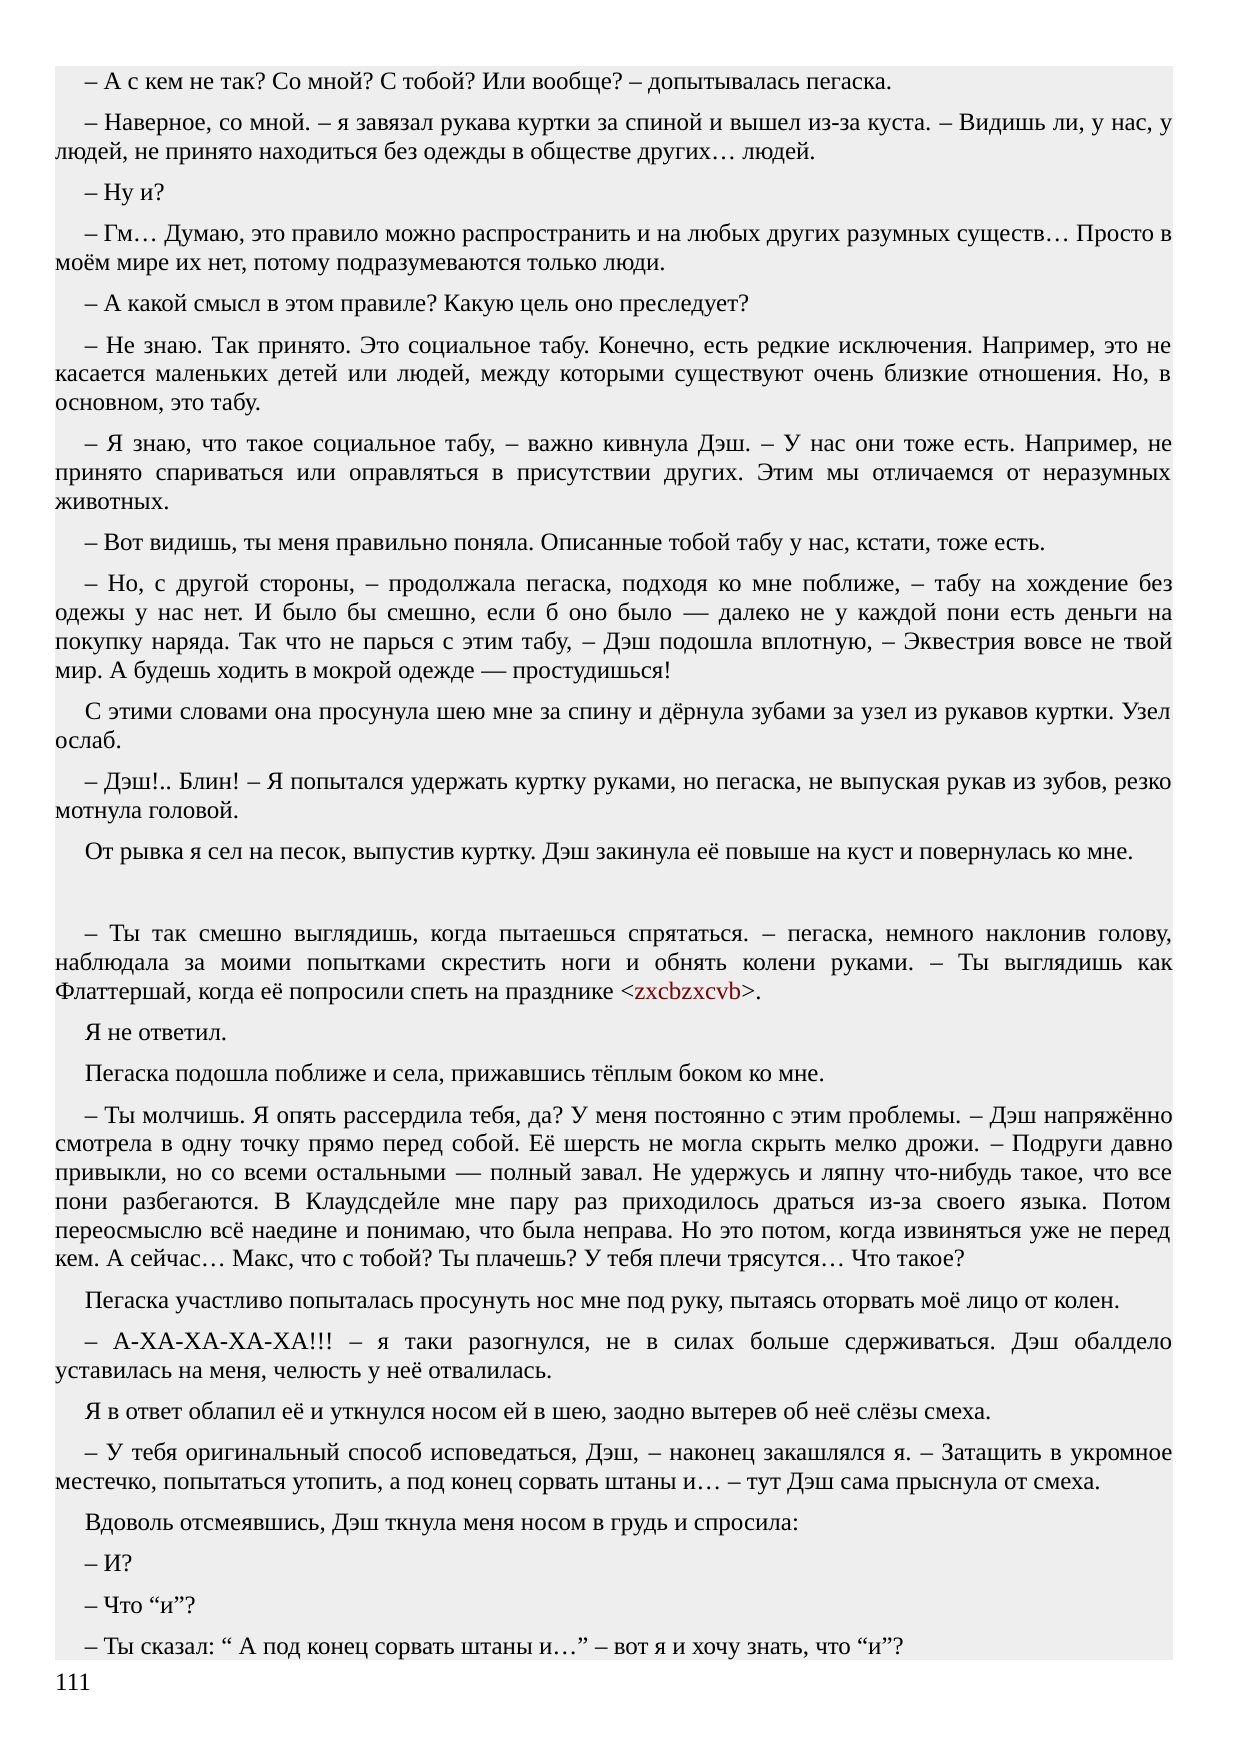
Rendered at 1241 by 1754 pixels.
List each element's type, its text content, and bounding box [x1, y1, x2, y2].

text Вдоволь отсмеявшись, Дэш ткнула меня носом в грудь и спросила: [55, 1507, 1173, 1536]
text – У тебя оригинальный способ исповедаться, Дэш, – наконец закашлялся я. – Затащить в укромное местечко, попытаться утопить, а под конец сорвать штаны и… – тут Дэш сама прыснула от смеха. [55, 1437, 1173, 1495]
text – Я знаю, что такое социальное табу, – важно кивнула Дэш. – У нас они тоже есть. Например, не принято спариваться или оправляться в присутствии других. Этим мы отличаемся от неразумных животных. [55, 428, 1173, 515]
text – А-ХА-ХА-ХА-ХА!!! – я таки разогнулся, не в силах больше сдерживаться. Дэш обалдело уставилась на меня, челюсть у неё отвалилась. [55, 1326, 1173, 1383]
text – Ты так смешно выглядишь, когда пытаешься спрятаться. – пегаска, немного наклонив голову, наблюдала за моими попытками скрестить ноги и обнять колени руками. – Ты выглядишь как Флаттершай, когда её попросили спеть на празднике <zxcbzxcvb>. [55, 918, 1173, 1005]
text – Вот видишь, ты меня правильно поняла. Описанные тобой табу у нас, кстати, тоже есть. [55, 527, 1173, 556]
text – Дэш!.. Блин! – Я попытался удержать куртку руками, но пегаска, не выпуская рукав из зубов, резко мотнула головой. [55, 766, 1173, 823]
text Пегаска участливо попыталась просунуть нос мне под руку, пытаясь оторвать моё лицо от колен. [55, 1285, 1173, 1313]
text – Ну и? [55, 177, 1173, 206]
text – Ты молчишь. Я опять рассердила тебя, да? У меня постоянно с этим проблемы. – Дэш напряжённо смотрела в одну точку прямо перед собой. Её шерсть не могла скрыть мелко дрожи. – Подруги давно привыкли, но со всеми остальными — полный завал. Не удержусь и ляпну что-нибудь такое, что все пони разбегаются. В Клаудсдейле мне пару раз приходилось драться из-за своего языка. Потом переосмыслю всё наедине и понимаю, что была неправа. Но это потом, когда извиняться уже не перед кем. А сейчас… Макс, что с тобой? Ты плачешь? У тебя плечи трясутся… Что такое? [55, 1100, 1173, 1272]
text – Наверное, со мной. – я завязал рукава куртки за спиной и вышел из-за куста. – Видишь ли, у нас, у людей, не принято находиться без одежды в обществе других… людей. [55, 107, 1173, 165]
text Я в ответ облапил её и уткнулся носом ей в шею, заодно вытерев об неё слёзы смеха. [55, 1396, 1173, 1425]
text – А с кем не так? Со мной? С тобой? Или вообще? – допытывалась пегаска. [55, 66, 1173, 95]
text – А какой смысл в этом правиле? Какую цель оно преследует? [55, 288, 1173, 317]
text – Ты сказал: “ А под конец сорвать штаны и…” – вот я и хочу знать, что “и”? [55, 1631, 1173, 1660]
text – Что “и”? [55, 1590, 1173, 1618]
text Пегаска подошла поближе и села, прижавшись тёплым боком ко мне. [55, 1058, 1173, 1087]
text С этими словами она просунула шею мне за спину и дёрнула зубами за узел из рукавов куртки. Узел ослаб. [55, 696, 1173, 753]
text – Не знаю. Так принято. Это социальное табу. Конечно, есть редкие исключения. Например, это не касается маленьких детей или людей, между которыми существуют очень близкие отношения. Но, в основном, это табу. [55, 330, 1173, 416]
text – И? [55, 1548, 1173, 1577]
text От рывка я сел на песок, выпустив куртку. Дэш закинула её повыше на куст и повернулась ко мне. [55, 836, 1173, 865]
text – Гм… Думаю, это правило можно распространить и на любых других разумных существ… Просто в моём мире их нет, потому подразумеваются только люди. [55, 218, 1173, 276]
text Я не ответил. [55, 1017, 1173, 1046]
text – Но, с другой стороны, – продолжала пегаска, подходя ко мне поближе, – табу на хождение без одежы у нас нет. И было бы смешно, если б оно было — далеко не у каждой пони есть деньги на покупку наряда. Так что не парься с этим табу, – Дэш подошла вплотную, – Эквестрия вовсе не твой мир. А будешь ходить в мокрой одежде — простудишься! [55, 568, 1173, 683]
